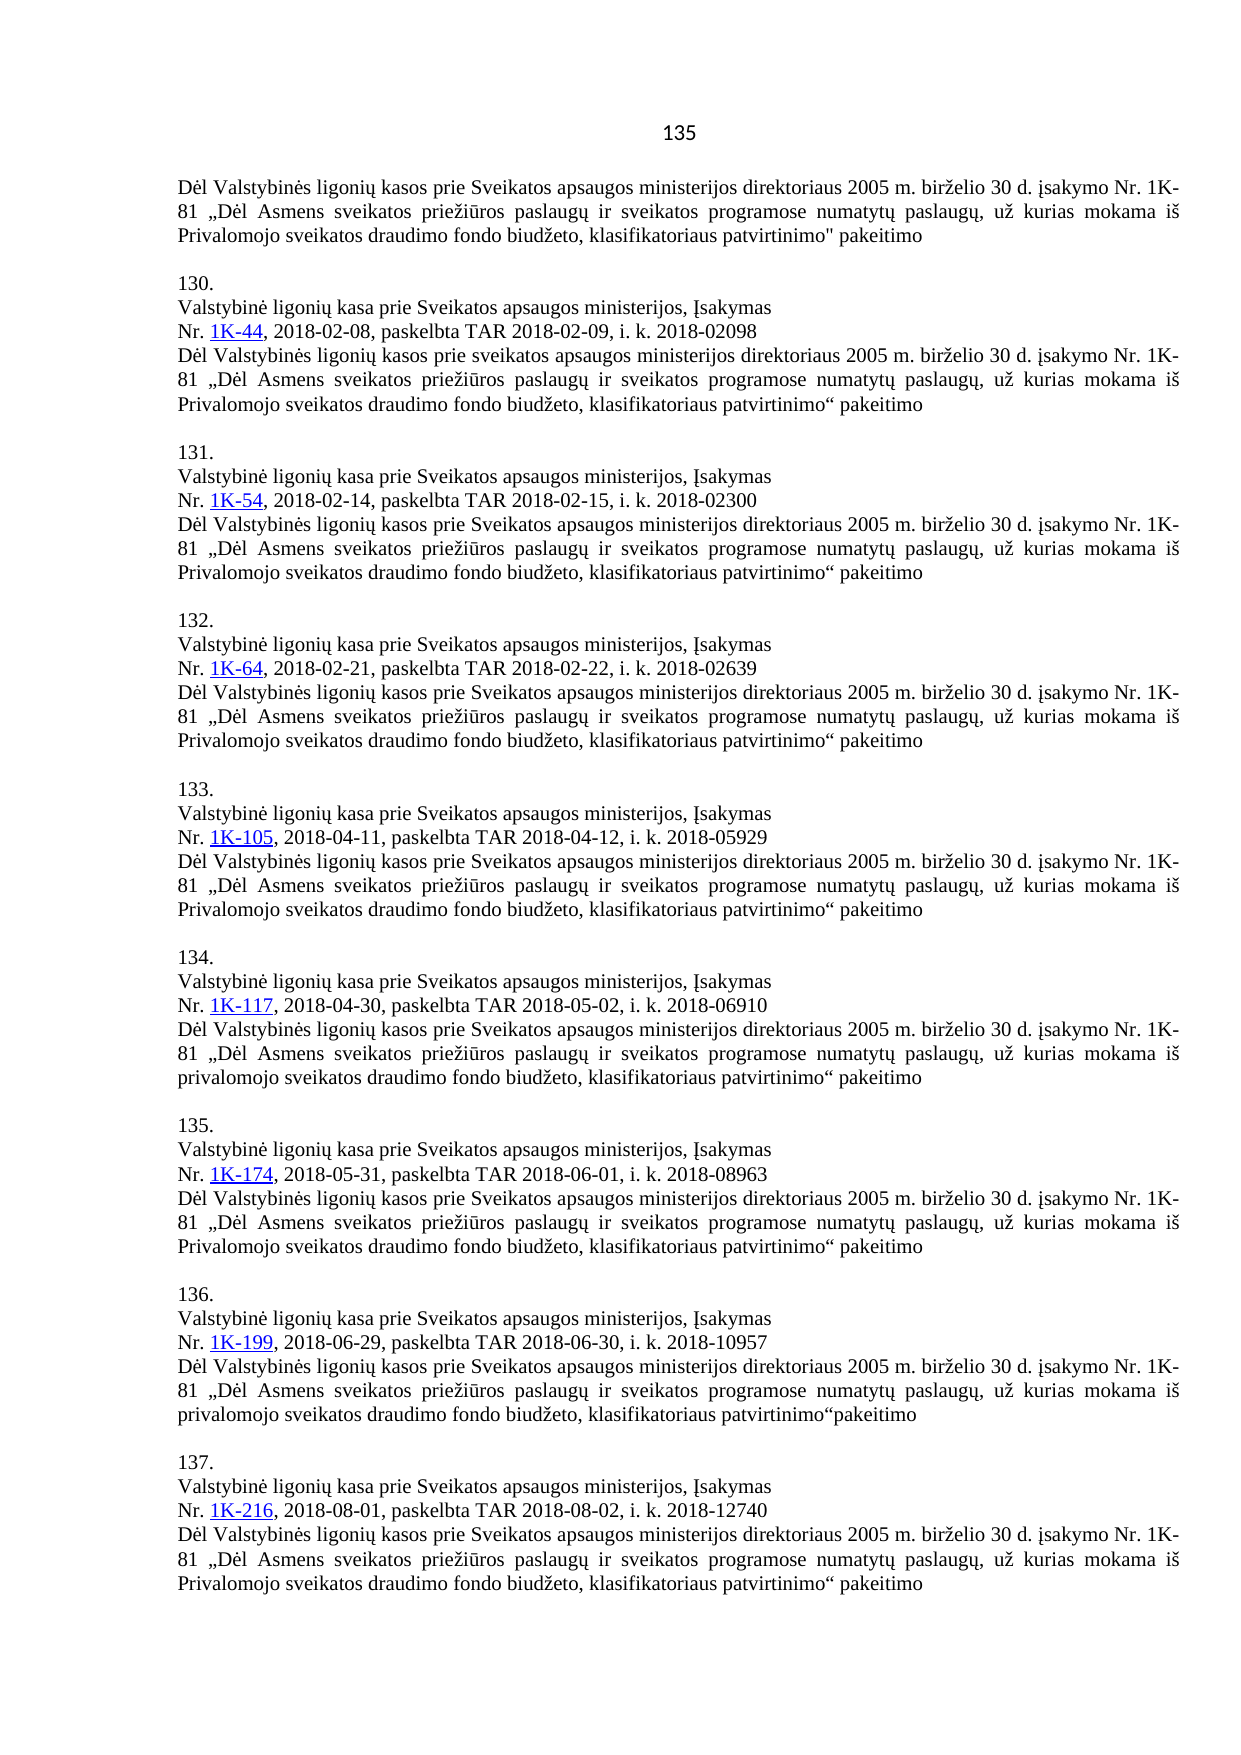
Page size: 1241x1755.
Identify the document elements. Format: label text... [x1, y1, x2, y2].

text Nr. 1K-64, 2018-02-21, paskelbta TAR 2018-02-22, i. k. 2018-02639 [177, 656, 1181, 680]
text 131. [177, 439, 1181, 464]
text Dėl Valstybinės ligonių kasos prie sveikatos apsaugos ministerijos direktoriaus 2005 m. birželio 30 d. įsakymo Nr. 1K-81 „Dėl Asmens sveikatos priežiūros paslaugų ir sveikatos programose numatytų paslaugų, už kurias mokama iš Privalomojo sveikatos draudimo fondo biudžeto, klasifikatoriaus patvirtinimo“ pakeitimo [177, 343, 1181, 416]
text Valstybinė ligonių kasa prie Sveikatos apsaugos ministerijos, Įsakymas [177, 1137, 1181, 1161]
text Valstybinė ligonių kasa prie Sveikatos apsaugos ministerijos, Įsakymas [177, 295, 1181, 319]
text Dėl Valstybinės ligonių kasos prie Sveikatos apsaugos ministerijos direktoriaus 2005 m. birželio 30 d. įsakymo Nr. 1K-81 „Dėl Asmens sveikatos priežiūros paslaugų ir sveikatos programose numatytų paslaugų, už kurias mokama iš privalomojo sveikatos draudimo fondo biudžeto, klasifikatoriaus patvirtinimo“pakeitimo [177, 1354, 1181, 1426]
text Dėl Valstybinės ligonių kasos prie Sveikatos apsaugos ministerijos direktoriaus 2005 m. birželio 30 d. įsakymo Nr. 1K-81 „Dėl Asmens sveikatos priežiūros paslaugų ir sveikatos programose numatytų paslaugų, už kurias mokama iš Privalomojo sveikatos draudimo fondo biudžeto, klasifikatoriaus patvirtinimo“ pakeitimo [177, 1186, 1181, 1258]
text 134. [177, 945, 1181, 969]
text Dėl Valstybinės ligonių kasos prie Sveikatos apsaugos ministerijos direktoriaus 2005 m. birželio 30 d. įsakymo Nr. 1K-81 „Dėl Asmens sveikatos priežiūros paslaugų ir sveikatos programose numatytų paslaugų, už kurias mokama iš privalomojo sveikatos draudimo fondo biudžeto, klasifikatoriaus patvirtinimo“ pakeitimo [177, 1017, 1181, 1089]
text Dėl Valstybinės ligonių kasos prie Sveikatos apsaugos ministerijos direktoriaus 2005 m. birželio 30 d. įsakymo Nr. 1K-81 „Dėl Asmens sveikatos priežiūros paslaugų ir sveikatos programose numatytų paslaugų, už kurias mokama iš Privalomojo sveikatos draudimo fondo biudžeto, klasifikatoriaus patvirtinimo" pakeitimo [177, 175, 1181, 247]
text Valstybinė ligonių kasa prie Sveikatos apsaugos ministerijos, Įsakymas [177, 969, 1181, 993]
text Nr. 1K-117, 2018-04-30, paskelbta TAR 2018-05-02, i. k. 2018-06910 [177, 993, 1181, 1017]
text 130. [177, 271, 1181, 295]
text Nr. 1K-54, 2018-02-14, paskelbta TAR 2018-02-15, i. k. 2018-02300 [177, 488, 1181, 512]
text Valstybinė ligonių kasa prie Sveikatos apsaugos ministerijos, Įsakymas [177, 1306, 1181, 1330]
text 132. [177, 608, 1181, 632]
text Dėl Valstybinės ligonių kasos prie Sveikatos apsaugos ministerijos direktoriaus 2005 m. birželio 30 d. įsakymo Nr. 1K-81 „Dėl Asmens sveikatos priežiūros paslaugų ir sveikatos programose numatytų paslaugų, už kurias mokama iš Privalomojo sveikatos draudimo fondo biudžeto, klasifikatoriaus patvirtinimo“ pakeitimo [177, 1522, 1181, 1594]
text Dėl Valstybinės ligonių kasos prie Sveikatos apsaugos ministerijos direktoriaus 2005 m. birželio 30 d. įsakymo Nr. 1K-81 „Dėl Asmens sveikatos priežiūros paslaugų ir sveikatos programose numatytų paslaugų, už kurias mokama iš Privalomojo sveikatos draudimo fondo biudžeto, klasifikatoriaus patvirtinimo“ pakeitimo [177, 849, 1181, 921]
text Nr. 1K-199, 2018-06-29, paskelbta TAR 2018-06-30, i. k. 2018-10957 [177, 1330, 1181, 1354]
text 133. [177, 776, 1181, 801]
text Nr. 1K-44, 2018-02-08, paskelbta TAR 2018-02-09, i. k. 2018-02098 [177, 319, 1181, 343]
text Nr. 1K-216, 2018-08-01, paskelbta TAR 2018-08-02, i. k. 2018-12740 [177, 1498, 1181, 1522]
text Valstybinė ligonių kasa prie Sveikatos apsaugos ministerijos, Įsakymas [177, 801, 1181, 824]
text Valstybinė ligonių kasa prie Sveikatos apsaugos ministerijos, Įsakymas [177, 632, 1181, 656]
text Dėl Valstybinės ligonių kasos prie Sveikatos apsaugos ministerijos direktoriaus 2005 m. birželio 30 d. įsakymo Nr. 1K-81 „Dėl Asmens sveikatos priežiūros paslaugų ir sveikatos programose numatytų paslaugų, už kurias mokama iš Privalomojo sveikatos draudimo fondo biudžeto, klasifikatoriaus patvirtinimo“ pakeitimo [177, 512, 1181, 584]
text 135. [177, 1113, 1181, 1137]
text Valstybinė ligonių kasa prie Sveikatos apsaugos ministerijos, Įsakymas [177, 1474, 1181, 1498]
text 137. [177, 1450, 1181, 1474]
text Nr. 1K-105, 2018-04-11, paskelbta TAR 2018-04-12, i. k. 2018-05929 [177, 824, 1181, 849]
text 136. [177, 1282, 1181, 1306]
text Dėl Valstybinės ligonių kasos prie Sveikatos apsaugos ministerijos direktoriaus 2005 m. birželio 30 d. įsakymo Nr. 1K-81 „Dėl Asmens sveikatos priežiūros paslaugų ir sveikatos programose numatytų paslaugų, už kurias mokama iš Privalomojo sveikatos draudimo fondo biudžeto, klasifikatoriaus patvirtinimo“ pakeitimo [177, 680, 1181, 752]
text Valstybinė ligonių kasa prie Sveikatos apsaugos ministerijos, Įsakymas [177, 464, 1181, 488]
text Nr. 1K-174, 2018-05-31, paskelbta TAR 2018-06-01, i. k. 2018-08963 [177, 1161, 1181, 1186]
